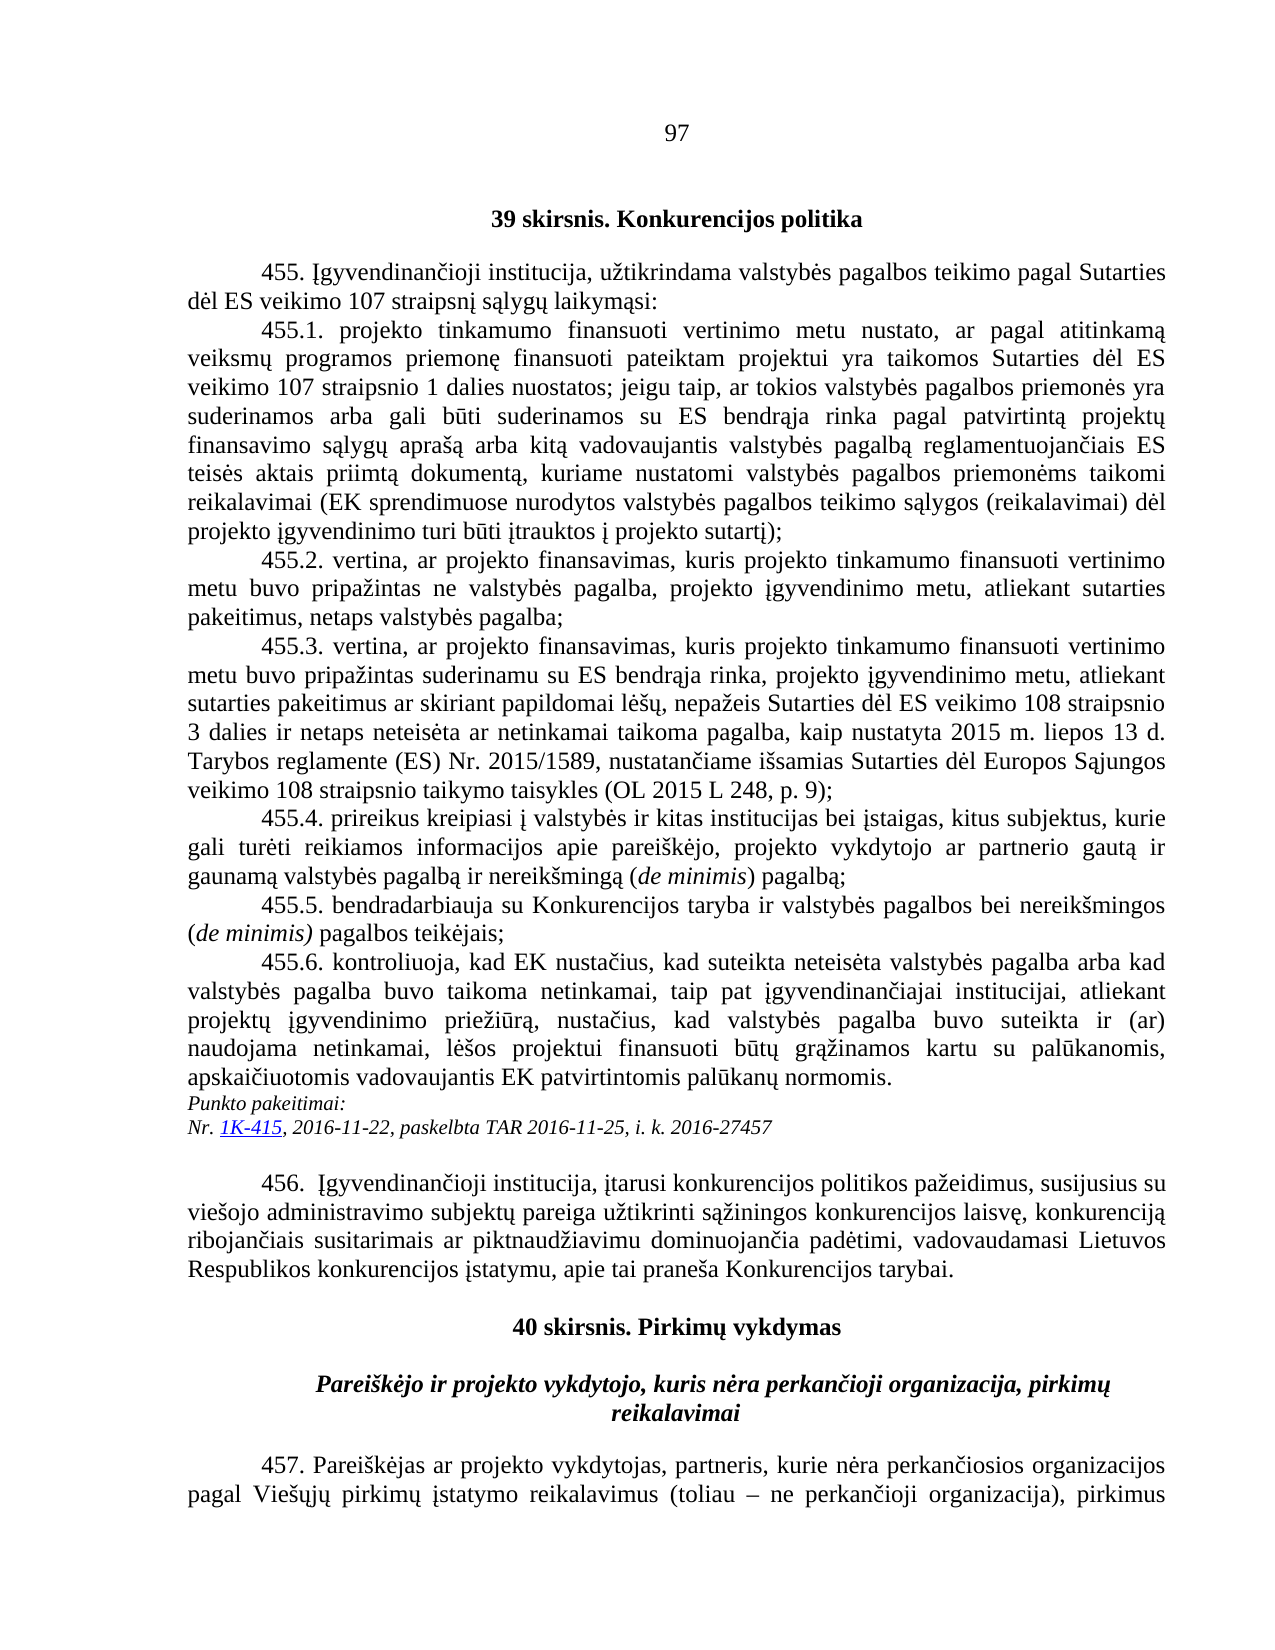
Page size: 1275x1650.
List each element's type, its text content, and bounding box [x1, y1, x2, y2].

text 455. Įgyvendinančioji institucija, užtikrindama valstybės pagalbos teikimo pagal Sutarties dėl ES veikimo 107 straipsnį sąlygų laikymąsi: [187, 257, 1167, 315]
text 455.4. prireikus kreipiasi į valstybės ir kitas institucijas bei įstaigas, kitus subjektus, kurie gali turėti reikiamos informacijos apie pareiškėjo, projekto vykdytojo ar partnerio gautą ir gaunamą valstybės pagalbą ir nereikšmingą (de minimis) pagalbą; [187, 803, 1167, 890]
text 455.5. bendradarbiauja su Konkurencijos taryba ir valstybės pagalbos bei nereikšmingos (de minimis) pagalbos teikėjais; [187, 890, 1167, 947]
text 455.1. projekto tinkamumo finansuoti vertinimo metu nustato, ar pagal atitinkamą veiksmų programos priemonę finansuoti pateiktam projektui yra taikomos Sutarties dėl ES veikimo 107 straipsnio 1 dalies nuostatos; jeigu taip, ar tokios valstybės pagalbos priemonės yra suderinamos arba gali būti suderinamos su ES bendrąja rinka pagal patvirtintą projektų finansavimo sąlygų aprašą arba kitą vadovaujantis valstybės pagalbą reglamentuojančiais ES teisės aktais priimtą dokumentą, kuriame nustatomi valstybės pagalbos priemonėms taikomi reikalavimai (EK sprendimuose nurodytos valstybės pagalbos teikimo sąlygos (reikalavimai) dėl projekto įgyvendinimo turi būti įtrauktos į projekto sutartį); [187, 315, 1167, 545]
text 455.3. vertina, ar projekto finansavimas, kuris projekto tinkamumo finansuoti vertinimo metu buvo pripažintas suderinamu su ES bendrąja rinka, projekto įgyvendinimo metu, atliekant sutarties pakeitimus ar skiriant papildomai lėšų, nepažeis Sutarties dėl ES veikimo 108 straipsnio 3 dalies ir netaps neteisėta ar netinkamai taikoma pagalba, kaip nustatyta 2015 m. liepos 13 d. Tarybos reglamente (ES) Nr. 2015/1589, nustatančiame išsamias Sutarties dėl Europos Sąjungos veikimo 108 straipsnio taikymo taisykles (OL 2015 L 248, p. 9); [187, 631, 1167, 803]
text Nr. 1K-415, 2016-11-22, paskelbta TAR 2016-11-25, i. k. 2016-27457 [187, 1115, 1167, 1139]
text Pareiškėjo ir projekto vykdytojo, kuris nėra perkančioji organizacija, pirkimų reikalavimai [187, 1369, 1167, 1427]
text 456. Įgyvendinančioji institucija, įtarusi konkurencijos politikos pažeidimus, susijusius su viešojo administravimo subjektų pareiga užtikrinti sąžiningos konkurencijos laisvę, konkurenciją ribojančiais susitarimais ar piktnaudžiavimu dominuojančia padėtimi, vadovaudamasi Lietuvos Respublikos konkurencijos įstatymu, apie tai praneša Konkurencijos tarybai. [187, 1168, 1167, 1283]
text 455.2. vertina, ar projekto finansavimas, kuris projekto tinkamumo finansuoti vertinimo metu buvo pripažintas ne valstybės pagalba, projekto įgyvendinimo metu, atliekant sutarties pakeitimus, netaps valstybės pagalba; [187, 545, 1167, 631]
text 39 skirsnis. Konkurencijos politika [246, 204, 1107, 233]
text 40 skirsnis. Pirkimų vykdymas [246, 1312, 1107, 1340]
text Punkto pakeitimai: [187, 1091, 1167, 1115]
text 455.6. kontroliuoja, kad EK nustačius, kad suteikta neteisėta valstybės pagalba arba kad valstybės pagalba buvo taikoma netinkamai, taip pat įgyvendinančiajai institucijai, atliekant projektų įgyvendinimo priežiūrą, nustačius, kad valstybės pagalba buvo suteikta ir (ar) naudojama netinkamai, lėšos projektui finansuoti būtų grąžinamos kartu su palūkanomis, apskaičiuotomis vadovaujantis EK patvirtintomis palūkanų normomis. [187, 947, 1167, 1091]
text 457. Pareiškėjas ar projekto vykdytojas, partneris, kurie nėra perkančiosios organizacijos pagal Viešųjų pirkimų įstatymo reikalavimus (toliau – ne perkančioji organizacija), pirkimus [187, 1451, 1167, 1508]
